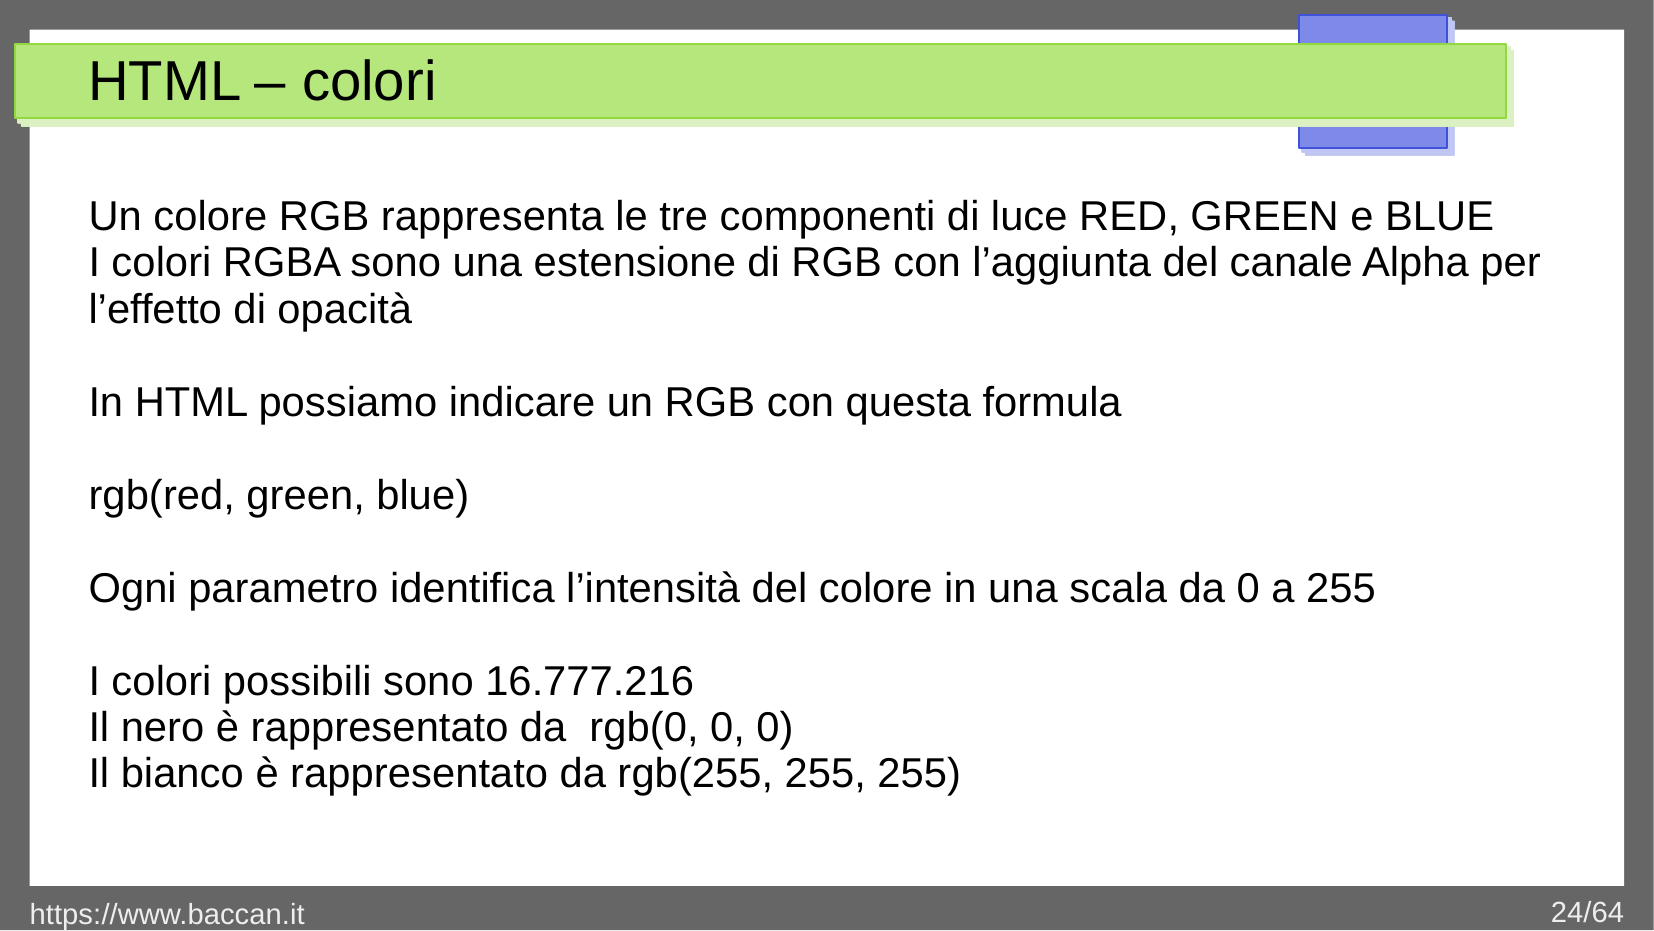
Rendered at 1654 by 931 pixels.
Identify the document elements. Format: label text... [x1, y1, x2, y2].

title HTML – colori [88, 44, 1506, 119]
text_box Un colore RGB rappresenta le tre componenti di luce RED, GREEN e BLUE I colori RGBA sono una estensione di RGB con l’aggiunta del canale Alpha per l’effetto di opacità In HTML possiamo indicare un RGB con questa formula rgb(red, green, blue) Ogni parametro identifica l’intensità del colore in una scala da 0 a 255 I colori possibili sono 16.777.216 Il nero è rappresentato da rgb(0, 0, 0) Il bianco è rappresentato da rgb(255, 255, 255) [88, 145, 1565, 844]
